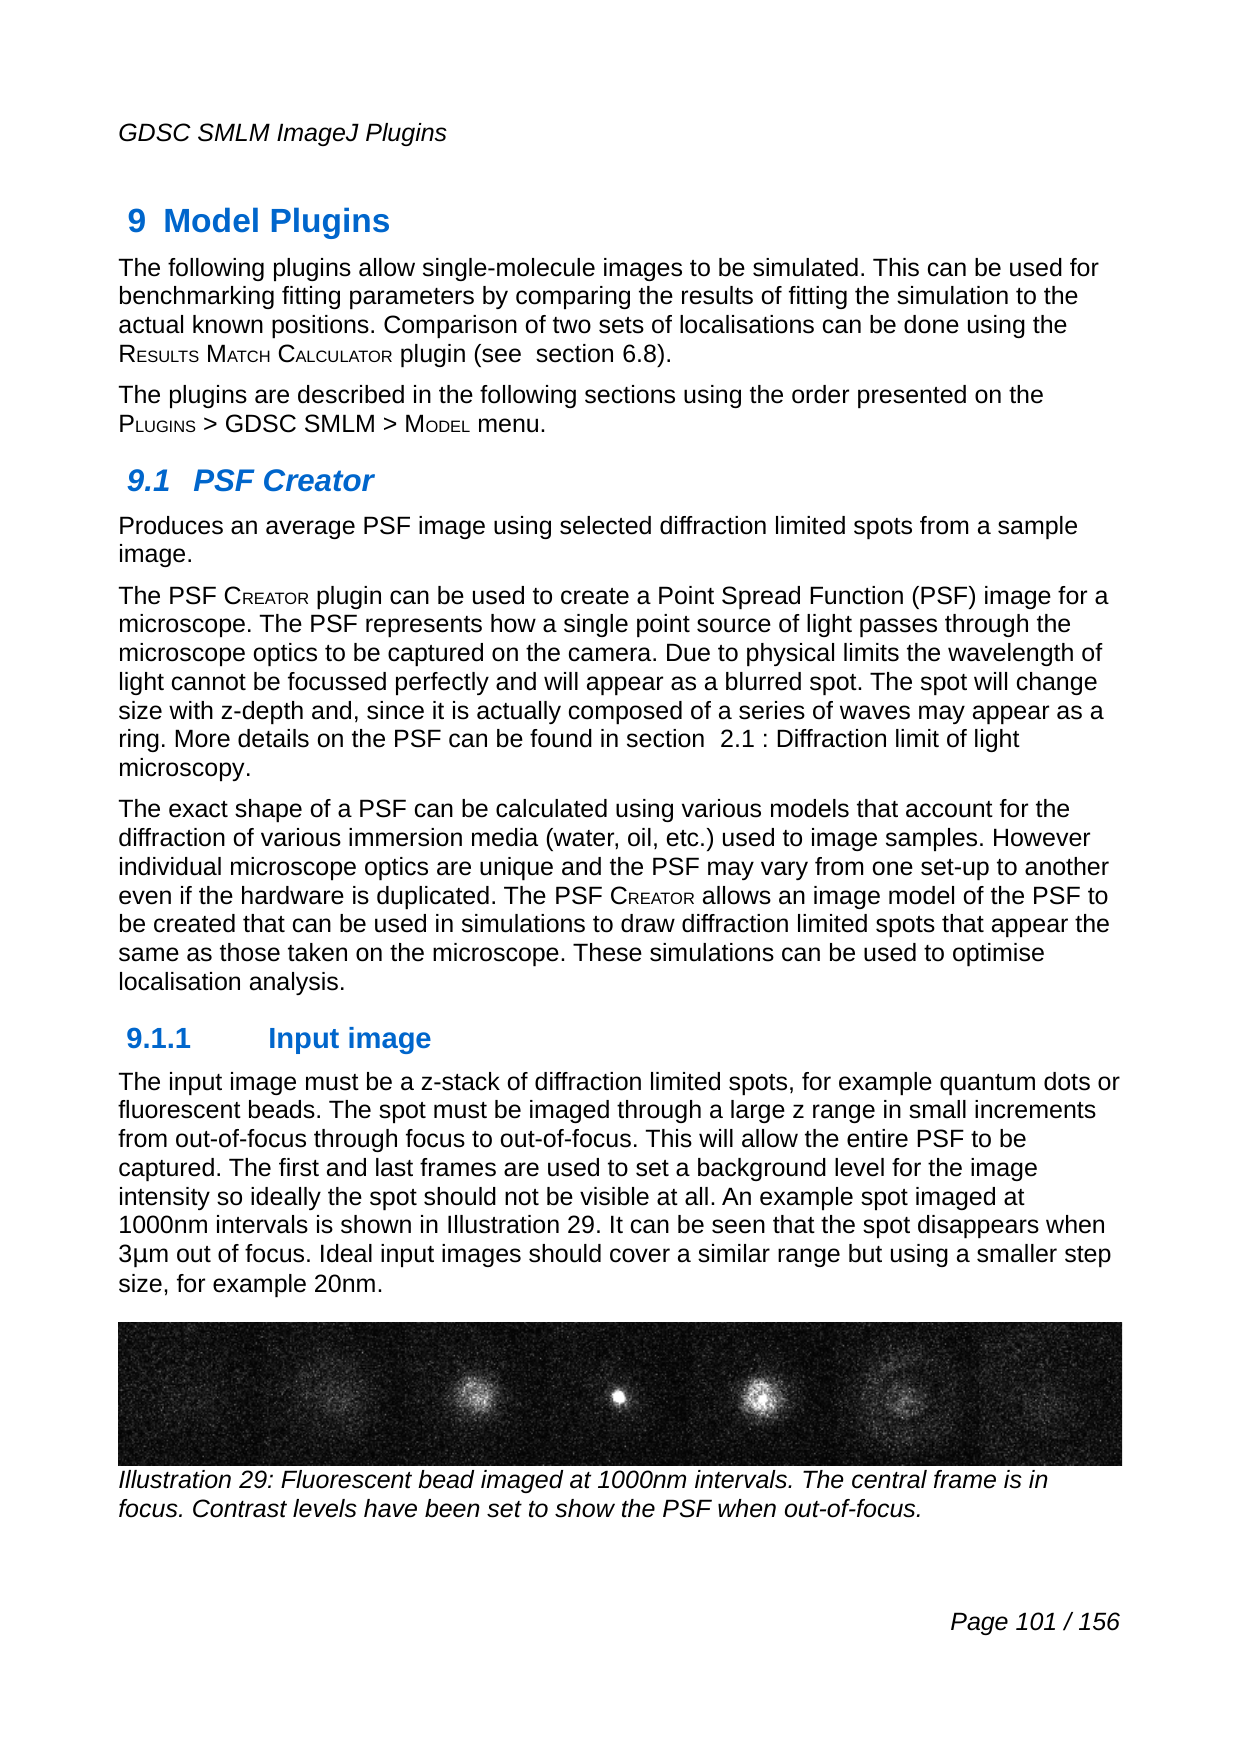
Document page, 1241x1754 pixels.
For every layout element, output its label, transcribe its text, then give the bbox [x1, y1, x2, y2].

subtitle Input image [118, 1021, 1122, 1054]
text The PSF Creator plugin can be used to create a Point Spread Function (PSF) image for a microscope. The PSF represents how a single point source of light passes through the microscope optics to be captured on the camera. Due to physical limits the wavelength of light cannot be focussed perfectly and will appear as a blurred spot. The spot will change size with z-depth and, since it is actually composed of a series of waves may appear as a ring. More details on the PSF can be found in section 2.1: Diffraction limit of light microscopy. [118, 581, 1122, 782]
picture [118, 1322, 1123, 1466]
subtitle Model Plugins [118, 201, 1122, 240]
text The input image must be a z-stack of diffraction limited spots, for example quantum dots or fluorescent beads. The spot must be imaged through a large z range in small increments from out-of-focus through focus to out-of-focus. This will allow the entire PSF to be captured. The first and last frames are used to set a background level for the image intensity so ideally the spot should not be visible at all. An example spot imaged at 1000nm intervals is shown in Illustration 29. It can be seen that the spot disappears when 3μm out of focus. Ideal input images should cover a similar range but using a smaller step size, for example 20nm. [118, 1067, 1122, 1297]
text The plugins are described in the following sections using the order presented on the Plugins > GDSC SMLM > Model menu. [118, 380, 1122, 437]
text Illustration 29: Fluorescent bead imaged at 1000nm intervals. The central frame is in focus. Contrast levels have been set to show the PSF when out-of-focus. [118, 1466, 1122, 1523]
text The following plugins allow single-molecule images to be simulated. This can be used for benchmarking fitting parameters by comparing the results of fitting the simulation to the actual known positions. Comparison of two sets of localisations can be done using the Results Match Calculator plugin (see section 6.8). [118, 252, 1122, 367]
subtitle PSF Creator [118, 462, 1122, 498]
text Produces an average PSF image using selected diffraction limited spots from a sample image. [118, 511, 1122, 568]
text The exact shape of a PSF can be calculated using various models that account for the diffraction of various immersion media (water, oil, etc.) used to image samples. However individual microscope optics are unique and the PSF may vary from one set-up to another even if the hardware is duplicated. The PSF Creator allows an image model of the PSF to be created that can be used in simulations to draw diffraction limited spots that appear the same as those taken on the microscope. These simulations can be used to optimise localisation analysis. [118, 794, 1122, 996]
